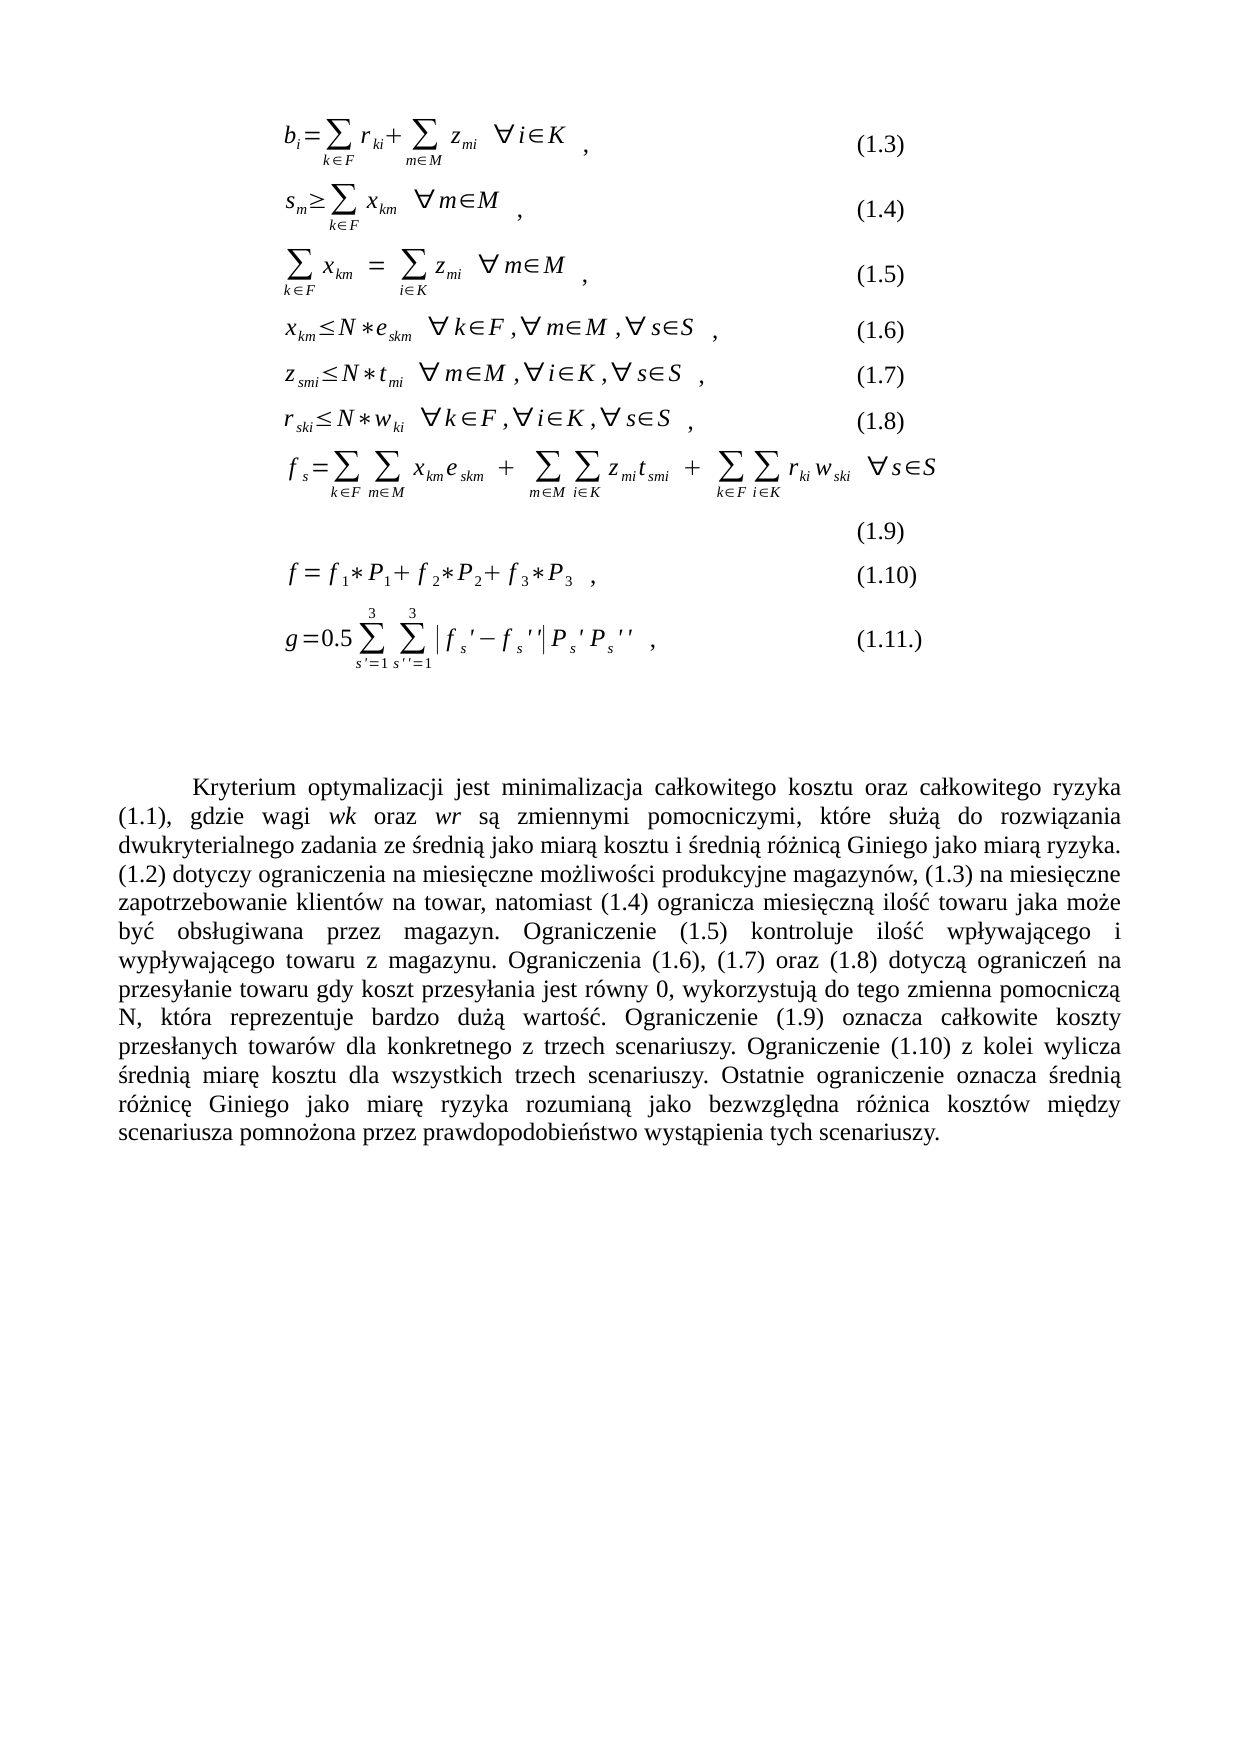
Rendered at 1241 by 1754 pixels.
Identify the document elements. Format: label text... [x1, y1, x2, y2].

text , (1.4) [118, 183, 1122, 234]
text , (1.11.) [118, 604, 1122, 672]
text Kryterium optymalizacji jest minimalizacja całkowitego kosztu oraz całkowitego ryzyka (1.1), gdzie wagi wk oraz wr są zmiennymi pomocniczymi, które służą do rozwiązania dwukryterialnego zadania ze średnią jako miarą kosztu i średnią różnicą Giniego jako miarą ryzyka. (1.2) dotyczy ograniczenia na miesięczne możliwości produkcyjne magazynów, (1.3) na miesięczne zapotrzebowanie klientów na towar, natomiast (1.4) ogranicza miesięczną ilość towaru jaka może być obsługiwana przez magazyn. Ograniczenie (1.5) kontroluje ilość wpływającego i wypływającego towaru z magazynu. Ograniczenia (1.6), (1.7) oraz (1.8) dotyczą ograniczeń na przesyłanie towaru gdy koszt przesyłania jest równy 0, wykorzystują do tego zmienna pomocniczą N, która reprezentuje bardzo dużą wartość. Ograniczenie (1.9) oznacza całkowite koszty przesłanych towarów dla konkretnego z trzech scenariuszy. Ograniczenie (1.10) z kolei wylicza średnią miarę kosztu dla wszystkich trzech scenariuszy. Ostatnie ograniczenie oznacza średnią różnicę Giniego jako miarę ryzyka rozumianą jako bezwzględna różnica kosztów między scenariusza pomnożona przez prawdopodobieństwo wystąpienia tych scenariuszy. [118, 772, 1122, 1146]
text , (1.7) [118, 359, 1122, 391]
text , (1.5) [118, 248, 1122, 299]
text , (1.10) [118, 559, 1122, 590]
text , (1.8) (1.9) [118, 405, 1122, 544]
text , (1.6) [118, 313, 1122, 345]
text , (1.3) [118, 118, 1122, 169]
